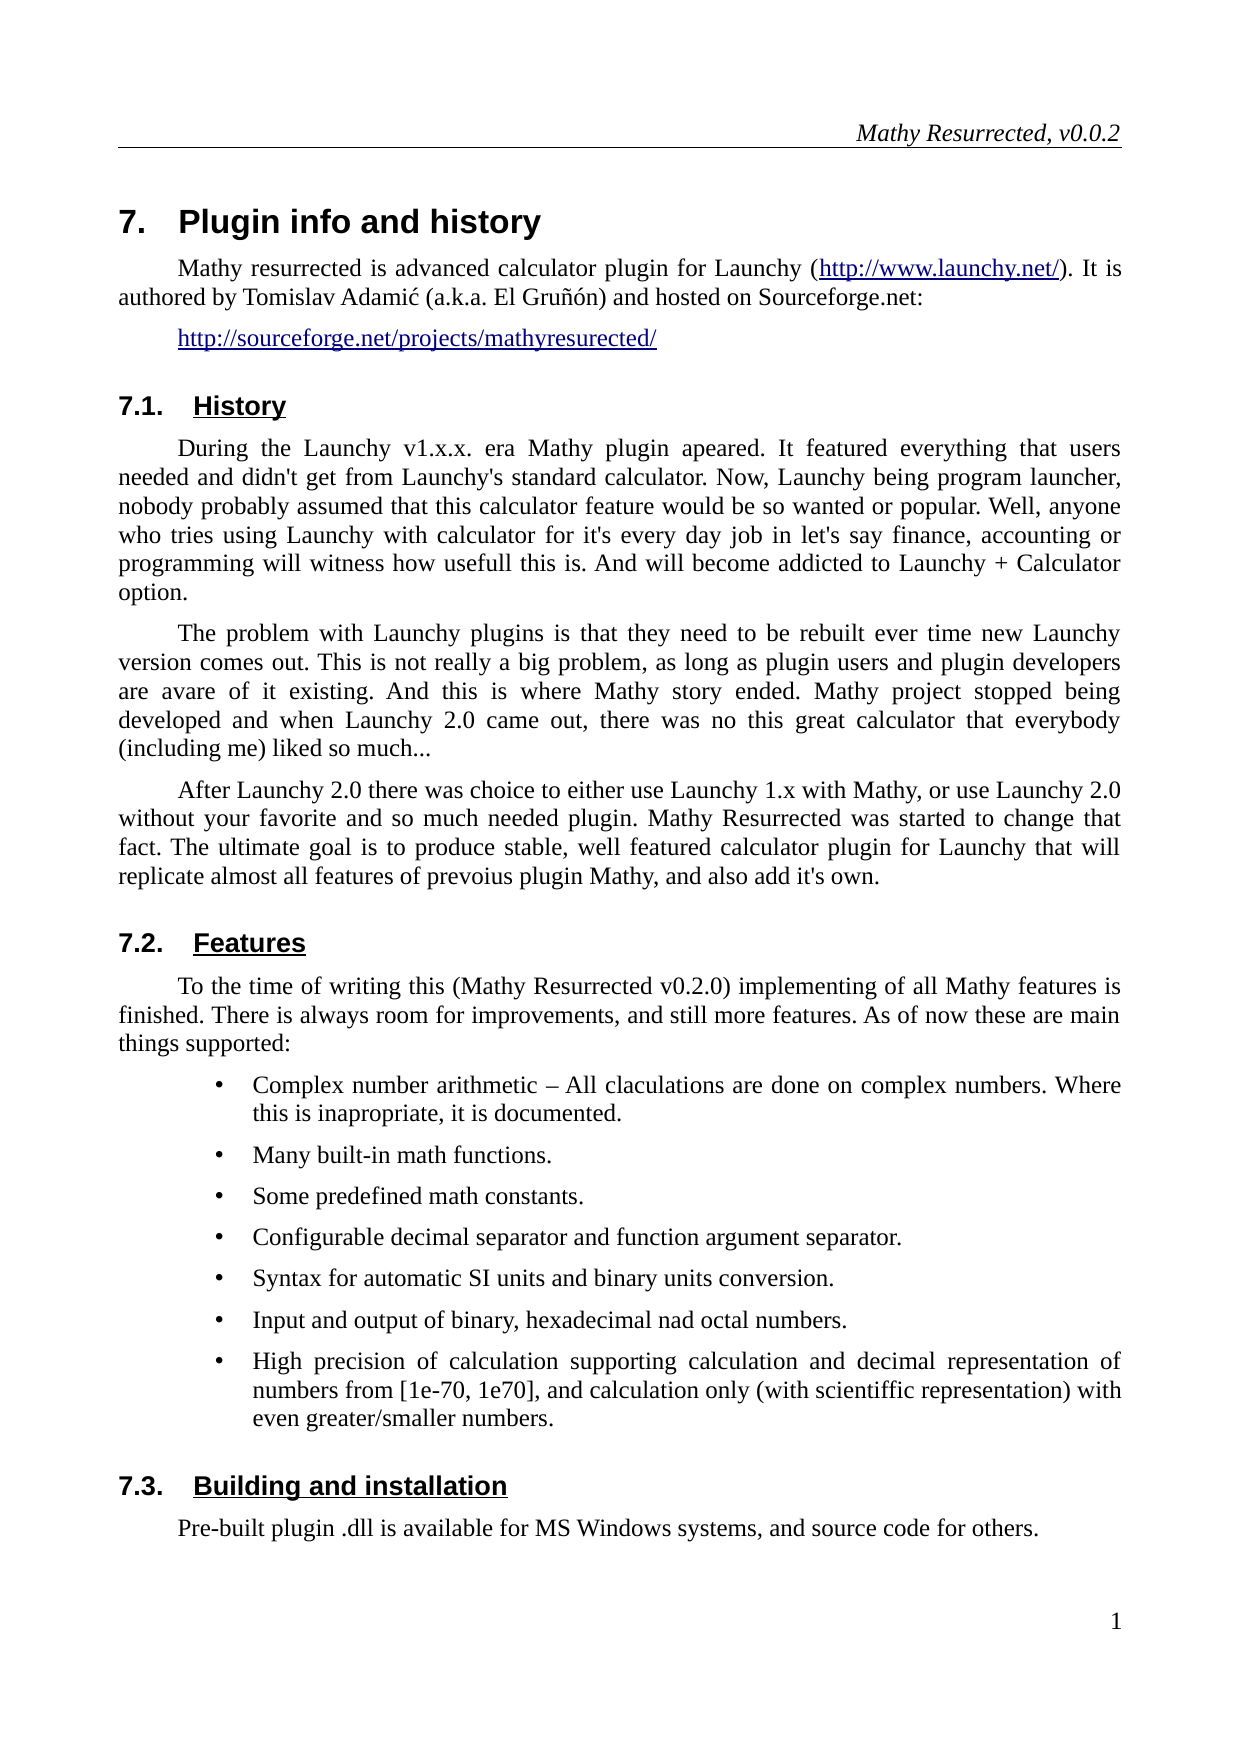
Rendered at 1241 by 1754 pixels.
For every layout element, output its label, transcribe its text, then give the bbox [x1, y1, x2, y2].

text To the time of writing this (Mathy Resurrected v0.2.0) implementing of all Mathy features is finished. There is always room for improvements, and still more features. As of now these are main things supported: [118, 971, 1122, 1057]
subtitle Features [118, 927, 1122, 958]
list Complex number arithmetic – All claculations are done on complex numbers. Where this is inapropriate, it is documented. [215, 1070, 1122, 1127]
text Pre-built plugin .dll is available for MS Windows systems, and source code for others. [118, 1513, 1122, 1542]
text After Launchy 2.0 there was choice to either use Launchy 1.x with Mathy, or use Launchy 2.0 without your favorite and so much needed plugin. Mathy Resurrected was started to change that fact. The ultimate goal is to produce stable, well featured calculator plugin for Launchy that will replicate almost all features of prevoius plugin Mathy, and also add it's own. [118, 775, 1122, 890]
text During the Launchy v1.x.x. era Mathy plugin apeared. It featured everything that users needed and didn't get from Launchy's standard calculator. Now, Launchy being program launcher, nobody probably assumed that this calculator feature would be so wanted or popular. Well, anyone who tries using Launchy with calculator for it's every day job in let's say finance, accounting or programming will witness how usefull this is. And will become addicted to Launchy + Calculator option. [118, 433, 1122, 606]
subtitle Plugin info and history [118, 202, 1122, 241]
text The problem with Launchy plugins is that they need to be rebuilt ever time new Launchy version comes out. This is not really a big problem, as long as plugin users and plugin developers are avare of it existing. And this is where Mathy story ended. Mathy project stopped being developed and when Launchy 2.0 came out, there was no this great calculator that everybody (including me) liked so much... [118, 618, 1122, 762]
list Configurable decimal separator and function argument separator. [215, 1222, 1122, 1251]
text http://sourceforge.net/projects/mathyresurected/ [118, 323, 1122, 352]
subtitle Building and installation [118, 1470, 1122, 1501]
subtitle History [118, 390, 1122, 421]
list Many built-in math functions. [215, 1140, 1122, 1168]
text Mathy resurrected is advanced calculator plugin for Launchy (http://www.launchy.net/). It is authored by Tomislav Adamić (a.k.a. El Gruñón) and hosted on Sourceforge.net: [118, 253, 1122, 311]
list Syntax for automatic SI units and binary units conversion. [215, 1263, 1122, 1292]
list Some predefined math constants. [215, 1181, 1122, 1210]
list Input and output of binary, hexadecimal nad octal numbers. [215, 1305, 1122, 1333]
list High precision of calculation supporting calculation and decimal representation of numbers from [1e-70, 1e70], and calculation only (with scientiffic representation) with even greater/smaller numbers. [215, 1346, 1122, 1432]
